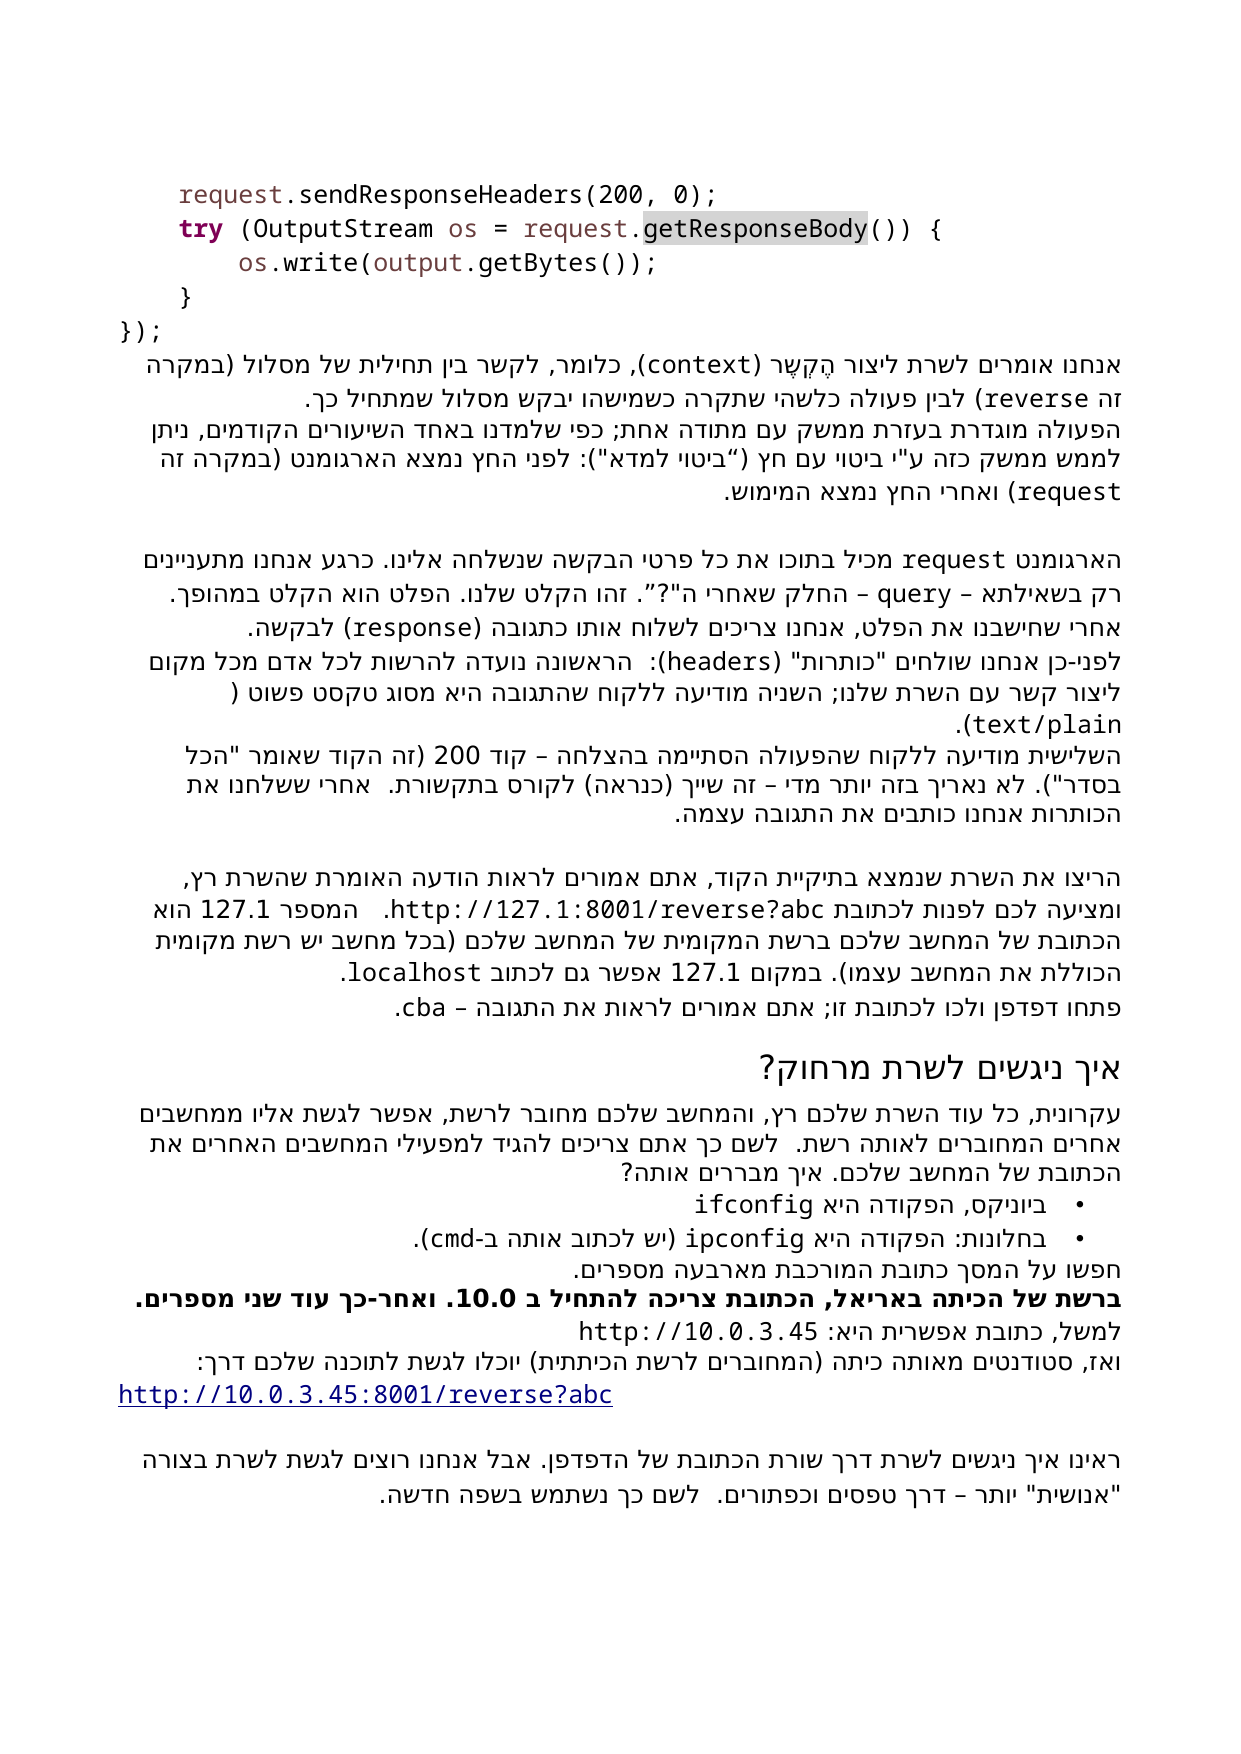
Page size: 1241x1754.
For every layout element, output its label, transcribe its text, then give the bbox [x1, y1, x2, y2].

text ברשת של הכיתה באריאל, הכתובת צריכה להתחיל ב 10.0. ואחר-כך עוד שני מספרים. [118, 1284, 1122, 1313]
text לפני-כן אנחנו שולחים "כותרות" (headers): הראשונה נועדה להרשות לכל אדם מכל מקום ליצור קשר עם השרת שלנו; השניה מודיעה ללקוח שהתגובה היא מסוג טקסט פשוט (text/plain). [118, 644, 1122, 741]
text os.write(output.getBytes()); [118, 245, 1122, 279]
text הארגומנט request מכיל בתוכו את כל פרטי הבקשה שנשלחה אלינו. כרגע אנחנו מתעניינים רק בשאילתא – query – החלק שאחרי ה"?”. זהו הקלט שלנו. הפלט הוא הקלט במהופך. [118, 542, 1122, 610]
text } [118, 279, 1122, 313]
text ואז, סטודנטים מאותה כיתה (המחוברים לרשת הכיתתית) יוכלו לגשת לתוכנה שלכם דרך: [118, 1348, 1122, 1377]
text הריצו את השרת שנמצא בתיקיית הקוד, אתם אמורים לראות הודעה האומרת שהשרת רץ, ומציעה לכם לפנות לכתובת http://127.1:8001/reverse?abc. המספר 127.1 הוא הכתובת של המחשב שלכם ברשת המקומית של המחשב שלכם (בכל מחשב יש רשת מקומית הכוללת את המחשב עצמו). במקום 127.1 אפשר גם לכתוב localhost. [118, 863, 1122, 989]
text ראינו איך ניגשים לשרת דרך שורת הכתובת של הדפדפן. אבל אנחנו רוצים לגשת לשרת בצורה "אנושית" יותר – דרך טפסים וכפתורים. לשם כך נשתמש בשפה חדשה. [118, 1445, 1122, 1509]
list ביוניקס, הפקודה היא ifconfig [118, 1187, 1084, 1221]
text אנחנו אומרים לשרת ליצור הֶקְשֶר (context), כלומר, לקשר בין תחילית של מסלול (במקרה זה reverse) לבין פעולה כלשהי שתקרה כשמישהו יבקש מסלול שמתחיל כך. [118, 347, 1122, 415]
text פתחו דפדפן ולכו לכתובת זו; אתם אמורים לראות את התגובה – cba. [118, 989, 1122, 1023]
text try (OutputStream os = request.getResponseBody()) { [118, 211, 1122, 245]
text השלישית מודיעה ללקוח שהפעולה הסתיימה בהצלחה – קוד 200 (זה הקוד שאומר "הכל בסדר"). לא נאריך בזה יותר מדי – זה שייך (כנראה) לקורס בתקשורת. אחרי ששלחנו את הכותרות אנחנו כותבים את התגובה עצמה. [118, 741, 1122, 829]
text הפעולה מוגדרת בעזרת ממשק עם מתודה אחת; כפי שלמדנו באחד השיעורים הקודמים, ניתן לממש ממשק כזה ע"י ביטוי עם חץ (“ביטוי למדא"): לפני החץ נמצא הארגומנט (במקרה זה request) ואחרי החץ נמצא המימוש. [118, 415, 1122, 508]
text חפשו על המסך כתובת המורכבת מארבעה מספרים. [118, 1255, 1122, 1284]
list בחלונות: הפקודה היא ipconfig (יש לכתוב אותה ב-cmd). [118, 1221, 1084, 1255]
text עקרונית, כל עוד השרת שלכם רץ, והמחשב שלכם מחובר לרשת, אפשר לגשת אליו ממחשבים אחרים המחוברים לאותה רשת. לשם כך אתם צריכים להגיד למפעילי המחשבים האחרים את הכתובת של המחשב שלכם. איך מבררים אותה? [118, 1099, 1122, 1187]
text למשל, כתובת אפשרית היא: http://10.0.3.45 [118, 1313, 1122, 1348]
text }); [118, 313, 1122, 347]
subtitle איך ניגשים לשרת מרחוק? [118, 1048, 1122, 1087]
text request.sendResponseHeaders(200, 0); [118, 177, 1122, 211]
text אחרי שחישבנו את הפלט, אנחנו צריכים לשלוח אותו כתגובה (response) לבקשה. [118, 610, 1122, 644]
text http://10.0.3.45:8001/reverse?abc [118, 1377, 1122, 1411]
